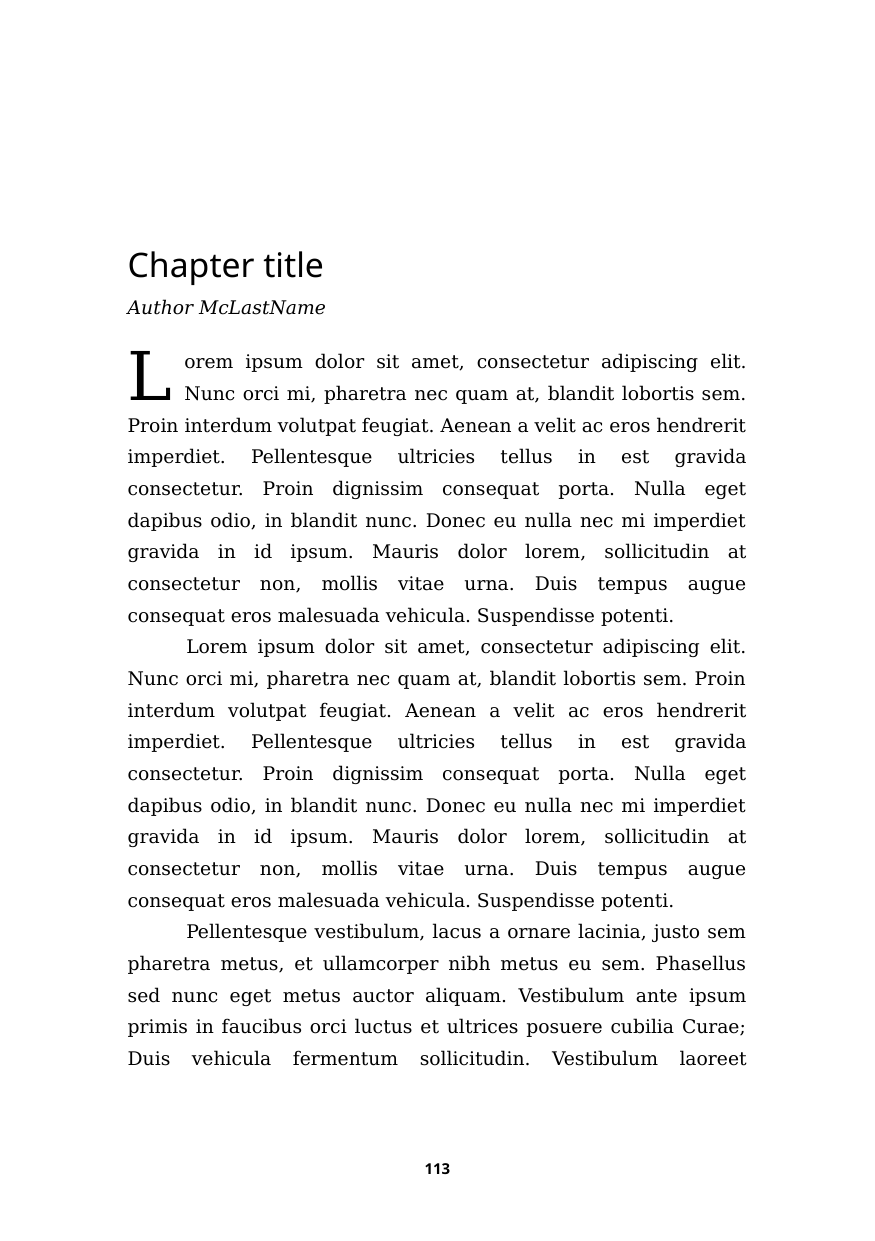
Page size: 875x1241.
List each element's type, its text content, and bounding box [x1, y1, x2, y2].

text Pellentesque vestibulum, lacus a ornare lacinia, justo sem pharetra metus, et ullamcorper nibh metus eu sem. Phasellus sed nunc eget metus auctor aliquam. Vestibulum ante ipsum primis in faucibus orci luctus et ultrices posuere cubilia Curae; Duis vehicula fermentum sollicitudin. Vestibulum laoreet [127, 921, 747, 1070]
text Lorem ipsum dolor sit amet, consectetur adipiscing elit. Nunc orci mi, pharetra nec quam at, blandit lobortis sem. Proin interdum volutpat feugiat. Aenean a velit ac eros hendrerit imperdiet. Pellentesque ultricies tellus in est gravida consectetur. Proin dignissim consequat porta. Nulla eget dapibus odio, in blandit nunc. Donec eu nulla nec mi imperdiet gravida in id ipsum. Mauris dolor lorem, sollicitudin at consectetur non, mollis vitae urna. Duis tempus augue consequat eros malesuada vehicula. Suspendisse potenti. [127, 351, 747, 627]
subtitle Chapter title [127, 246, 747, 285]
text Author McLastName [127, 297, 747, 319]
text Lorem ipsum dolor sit amet, consectetur adipiscing elit. Nunc orci mi, pharetra nec quam at, blandit lobortis sem. Proin interdum volutpat feugiat. Aenean a velit ac eros hendrerit imperdiet. Pellentesque ultricies tellus in est gravida consectetur. Proin dignissim consequat porta. Nulla eget dapibus odio, in blandit nunc. Donec eu nulla nec mi imperdiet gravida in id ipsum. Mauris dolor lorem, sollicitudin at consectetur non, mollis vitae urna. Duis tempus augue consequat eros malesuada vehicula. Suspendisse potenti. [127, 636, 747, 912]
